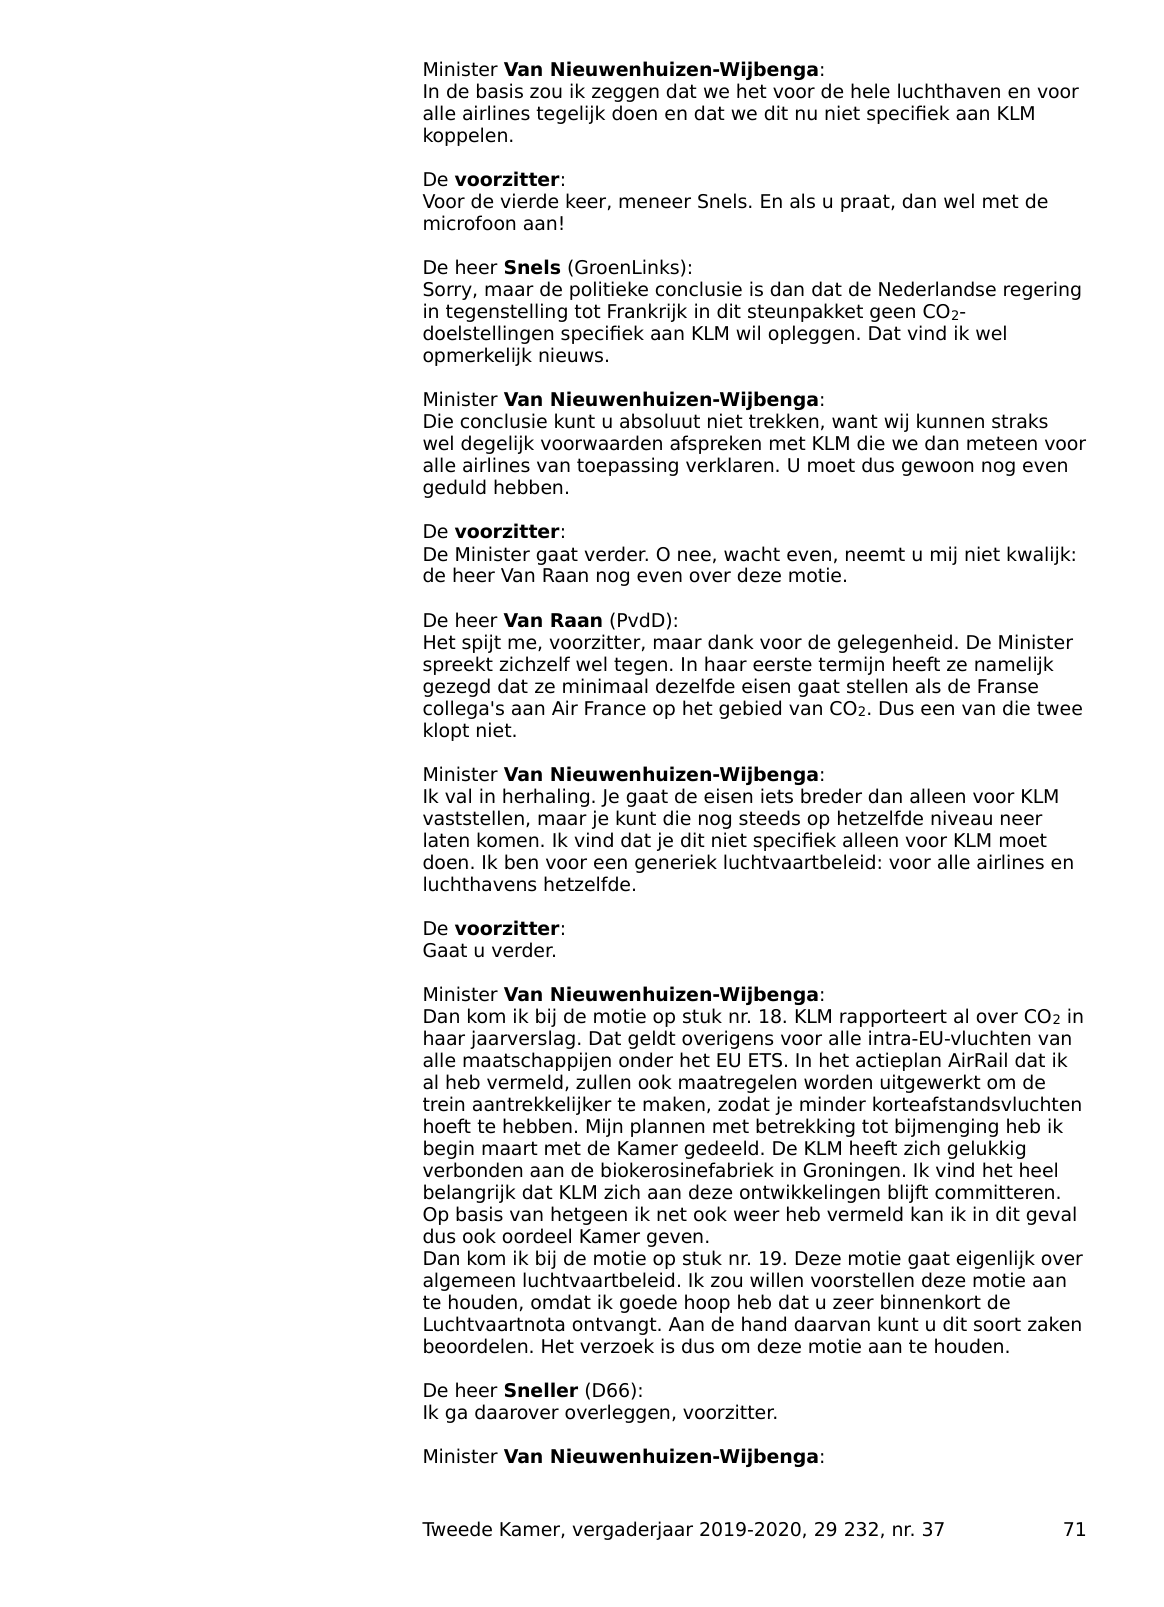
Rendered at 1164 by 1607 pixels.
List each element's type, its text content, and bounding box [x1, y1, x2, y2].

text Dan kom ik bij de motie op stuk nr. 18. KLM rapporteert al over CO2 in haar jaarverslag. Dat geldt overigens voor alle intra-EU-vluchten van alle maatschappijen onder het EU ETS. In het actieplan AirRail dat ik al heb vermeld, zullen ook maatregelen worden uitgewerkt om de trein aantrekkelijker te maken, zodat je minder korteafstandsvluchten hoeft te hebben. Mijn plannen met betrekking tot bijmenging heb ik begin maart met de Kamer gedeeld. De KLM heeft zich gelukkig verbonden aan de biokerosinefabriek in Groningen. Ik vind het heel belangrijk dat KLM zich aan deze ontwikkelingen blijft committeren. Op basis van hetgeen ik net ook weer heb vermeld kan ik in dit geval dus ook oordeel Kamer geven. [422, 1006, 1087, 1248]
text Voor de vierde keer, meneer Snels. En als u praat, dan wel met de microfoon aan! [422, 191, 1087, 235]
text Het spijt me, voorzitter, maar dank voor de gelegenheid. De Minister spreekt zichzelf wel tegen. In haar eerste termijn heeft ze namelijk gezegd dat ze minimaal dezelfde eisen gaat stellen als de Franse collega's aan Air France op het gebied van CO2. Dus een van die twee klopt niet. [422, 632, 1087, 741]
text De heer Snels (GroenLinks): [422, 257, 1087, 279]
text Ik val in herhaling. Je gaat de eisen iets breder dan alleen voor KLM vaststellen, maar je kunt die nog steeds op hetzelfde niveau neer laten komen. Ik vind dat je dit niet specifiek alleen voor KLM moet doen. Ik ben voor een generiek luchtvaartbeleid: voor alle airlines en luchthavens hetzelfde. [422, 786, 1087, 896]
text Die conclusie kunt u absoluut niet trekken, want wij kunnen straks wel degelijk voorwaarden afspreken met KLM die we dan meteen voor alle airlines van toepassing verklaren. U moet dus gewoon nog even geduld hebben. [422, 411, 1087, 499]
text De voorzitter: [422, 918, 1087, 940]
text Minister Van Nieuwenhuizen-Wijbenga: [422, 389, 1087, 411]
text De heer Van Raan (PvdD): [422, 609, 1087, 632]
text De heer Sneller (D66): [422, 1380, 1087, 1402]
text Minister Van Nieuwenhuizen-Wijbenga: [422, 1446, 1087, 1468]
text Ik ga daarover overleggen, voorzitter. [422, 1402, 1087, 1424]
text De voorzitter: [422, 521, 1087, 543]
text De Minister gaat verder. O nee, wacht even, neemt u mij niet kwalijk: de heer Van Raan nog even over deze motie. [422, 543, 1087, 587]
text Minister Van Nieuwenhuizen-Wijbenga: [422, 59, 1087, 81]
text In de basis zou ik zeggen dat we het voor de hele luchthaven en voor alle airlines tegelijk doen en dat we dit nu niet specifiek aan KLM koppelen. [422, 81, 1087, 147]
text De voorzitter: [422, 169, 1087, 191]
text Sorry, maar de politieke conclusie is dan dat de Nederlandse regering in tegenstelling tot Frankrijk in dit steunpakket geen CO2-doelstellingen specifiek aan KLM wil opleggen. Dat vind ik wel opmerkelijk nieuws. [422, 279, 1087, 367]
text Minister Van Nieuwenhuizen-Wijbenga: [422, 764, 1087, 786]
text Minister Van Nieuwenhuizen-Wijbenga: [422, 984, 1087, 1006]
text Dan kom ik bij de motie op stuk nr. 19. Deze motie gaat eigenlijk over algemeen luchtvaartbeleid. Ik zou willen voorstellen deze motie aan te houden, omdat ik goede hoop heb dat u zeer binnenkort de Luchtvaartnota ontvangt. Aan de hand daarvan kunt u dit soort zaken beoordelen. Het verzoek is dus om deze motie aan te houden. [422, 1248, 1087, 1357]
text Gaat u verder. [422, 940, 1087, 962]
